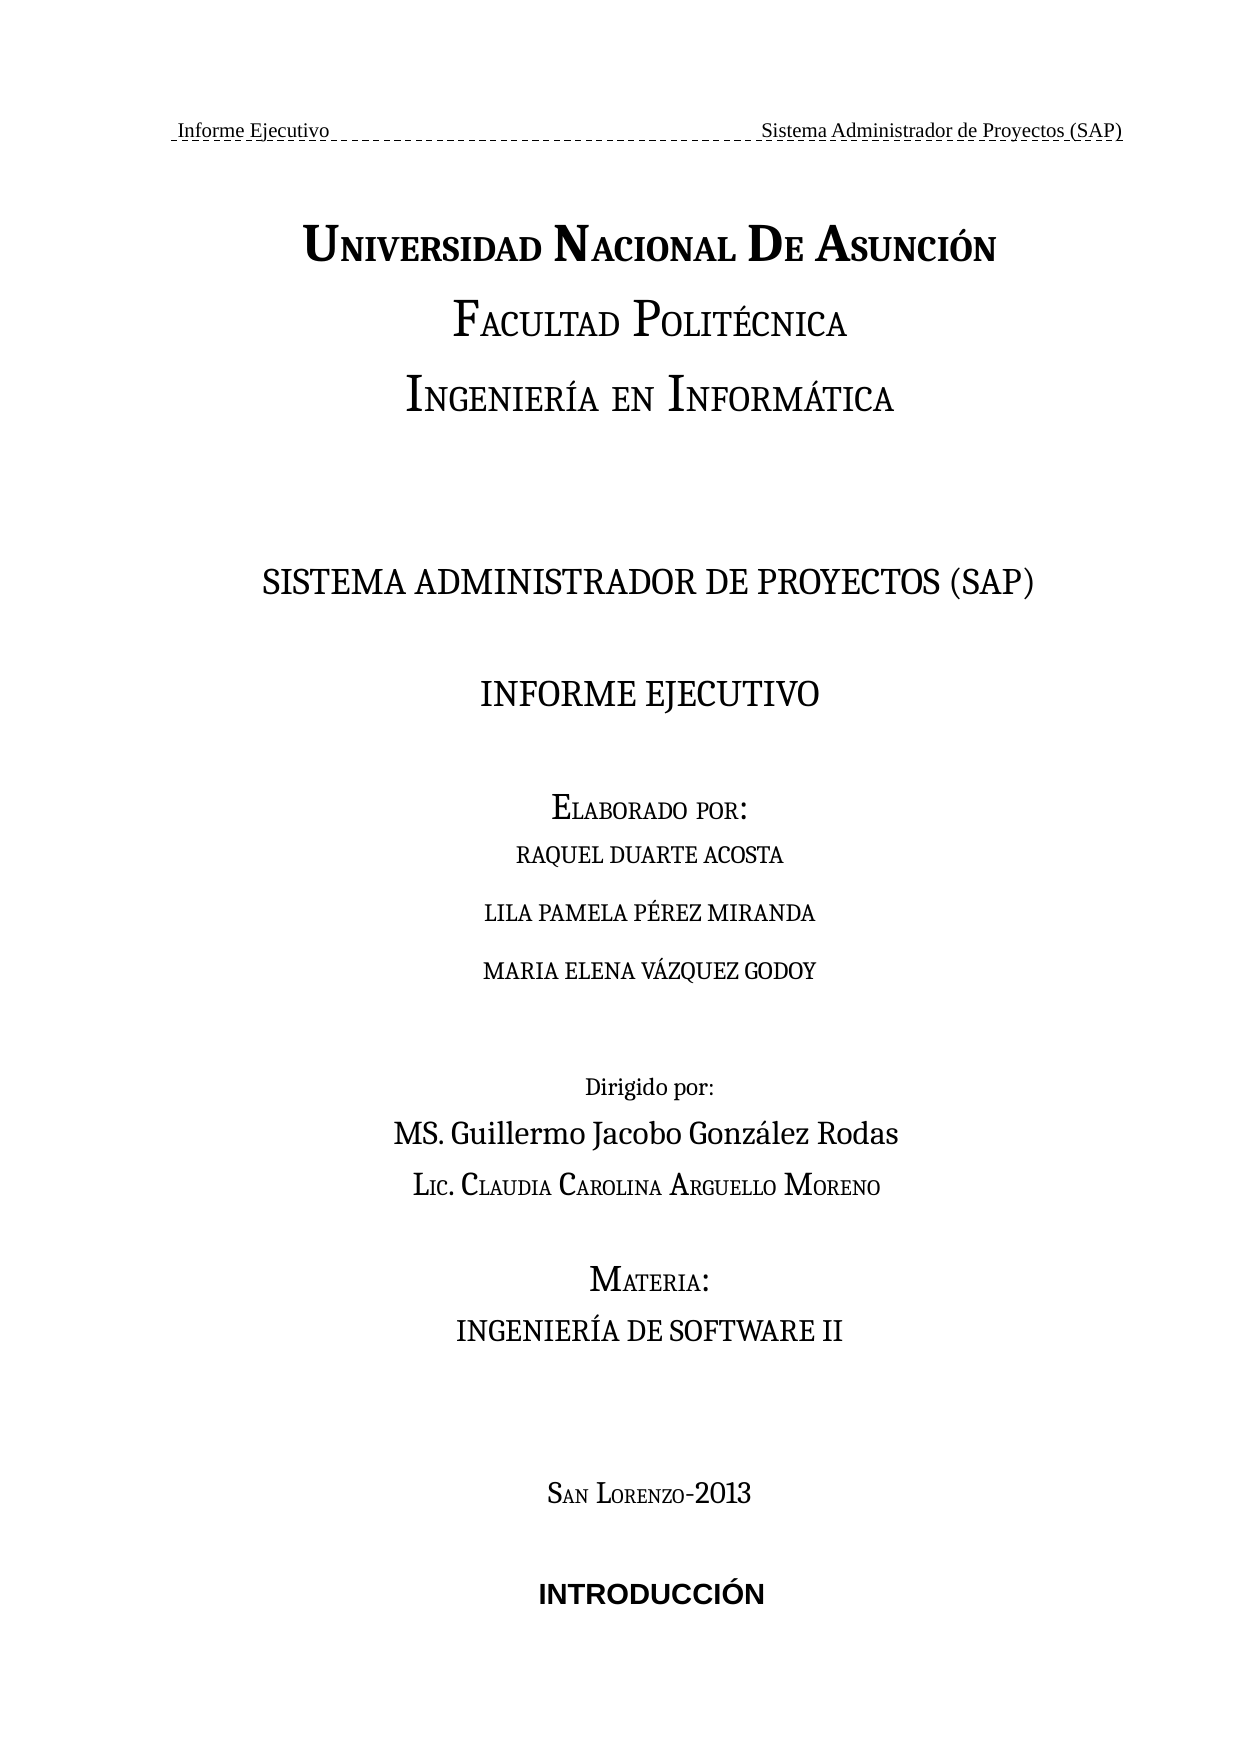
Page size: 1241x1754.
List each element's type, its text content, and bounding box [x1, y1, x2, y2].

text Dirigido por: [177, 1073, 1122, 1102]
text Ingeniería en Informática [177, 362, 1122, 425]
text MS. Guillermo Jacobo González Rodas [177, 1114, 1122, 1153]
text San Lorenzo-2013 [177, 1475, 1122, 1511]
text Elaborado por: [177, 786, 1122, 829]
text Universidad Nacional De Asunción [177, 213, 1122, 275]
text INGENIERÍA DE SOFTWARE II [177, 1313, 1122, 1349]
text MARIA ELENA VÁZQUEZ GODOY [177, 957, 1122, 986]
text Lic. Claudia Carolina Arguello Moreno [177, 1165, 1122, 1203]
text SISTEMA ADMINISTRADOR DE PROYECTOS (SAP) [177, 561, 1122, 604]
list INTRODUCCIÓN [181, 1577, 1122, 1611]
text Materia: [177, 1257, 1122, 1300]
text Facultad Politécnica [177, 288, 1122, 350]
text RAQUEL DUARTE ACOSTA [177, 841, 1122, 870]
text INFORME EJECUTIVO [177, 672, 1122, 715]
text LILA PAMELA PÉREZ MIRANDA [177, 899, 1122, 928]
